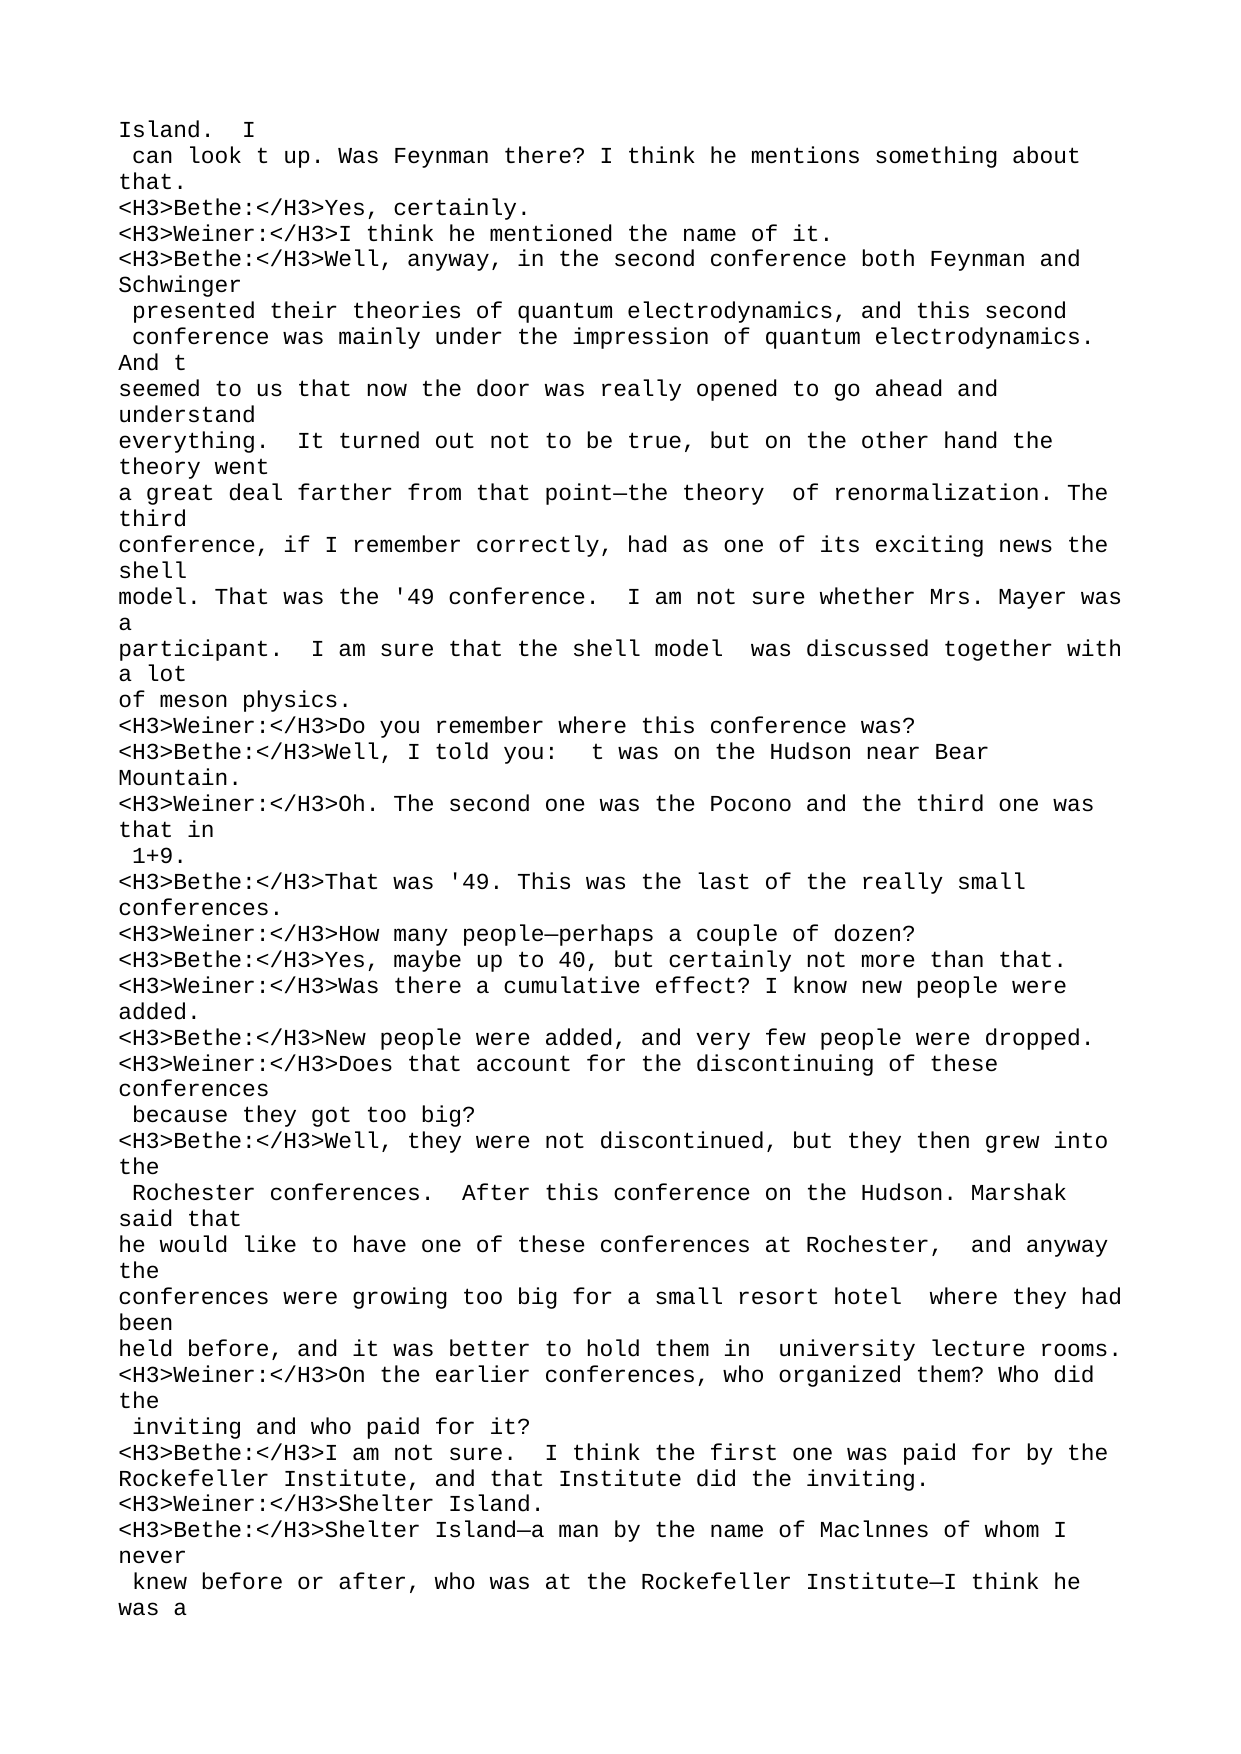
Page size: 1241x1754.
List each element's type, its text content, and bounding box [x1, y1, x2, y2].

text presented their theories of quantum electrodynamics, and this second [118, 300, 1122, 326]
text of meson physics. [118, 689, 1122, 715]
text <H3>Bethe:</H3>Yes, certainly. [118, 196, 1122, 222]
text inviting and who paid for it? [118, 1415, 1122, 1441]
text <H3>Weiner:</H3>Was there a cumulative effect? I know new people were added. [118, 974, 1122, 1026]
text can look t up. Was Feynman there? I think he mentions something about that. [118, 144, 1122, 196]
text Island. I [118, 118, 1122, 144]
text held before, and it was better to hold them in university lecture rooms. [118, 1337, 1122, 1363]
text he would like to have one of these conferences at Rochester, and anyway the [118, 1233, 1122, 1285]
text everything. It turned out not to be true, but on the other hand the theory went [118, 429, 1122, 481]
text conferences were growing too big for a small resort hotel where they had been [118, 1285, 1122, 1337]
text <H3>Bethe:</H3>New people were added, and very few people were dropped. [118, 1026, 1122, 1052]
text Rockefeller Institute, and that Institute did the inviting. [118, 1467, 1122, 1493]
text <H3>Weiner:</H3>Oh. The second one was the Pocono and the third one was that in [118, 792, 1122, 844]
text <H3>Bethe:</H3>Yes, maybe up to 40, but certainly not more than that. [118, 948, 1122, 974]
text <H3>Bethe:</H3>Well, I told you: t was on the Hudson near Bear Mountain. [118, 741, 1122, 792]
text conference, if I remember correctly, had as one of its exciting news the shell [118, 533, 1122, 585]
text a great deal farther from that point—the theory of renormalization. The third [118, 481, 1122, 533]
text <H3>Bethe:</H3>Well, they were not discontinued, but they then grew into the [118, 1130, 1122, 1182]
text conference was mainly under the impression of quantum electrodynamics. And t [118, 326, 1122, 377]
text seemed to us that now the door was really opened to go ahead and understand [118, 377, 1122, 429]
text <H3>Weiner:</H3>Shelter Island. [118, 1493, 1122, 1519]
text Rochester conferences. After this conference on the Hudson. Marshak said that [118, 1182, 1122, 1233]
text <H3>Weiner:</H3>On the earlier conferences, who organized them? Who did the [118, 1363, 1122, 1415]
text <H3>Bethe:</H3>I am not sure. I think the first one was paid for by the [118, 1441, 1122, 1467]
text <H3>Weiner:</H3>Does that account for the discontinuing of these conferences [118, 1052, 1122, 1104]
text model. That was the '49 conference. I am not sure whether Mrs. Mayer was a [118, 585, 1122, 637]
text <H3>Bethe:</H3>Well, anyway, in the second conference both Feynman and Schwinger [118, 248, 1122, 300]
text 1+9. [118, 844, 1122, 870]
text knew before or after, who was at the Rockefeller Institute—I think he was a [118, 1571, 1122, 1622]
text <H3>Bethe:</H3>That was '49. This was the last of the really small conferences. [118, 870, 1122, 922]
text participant. I am sure that the shell model was discussed together with a lot [118, 637, 1122, 689]
text <H3>Weiner:</H3>Do you remember where this conference was? [118, 715, 1122, 741]
text because they got too big? [118, 1104, 1122, 1130]
text <H3>Weiner:</H3>I think he mentioned the name of it. [118, 222, 1122, 248]
text <H3>Bethe:</H3>Shelter Island—a man by the name of Maclnnes of whom I never [118, 1519, 1122, 1571]
text <H3>Weiner:</H3>How many people—perhaps a couple of dozen? [118, 922, 1122, 948]
